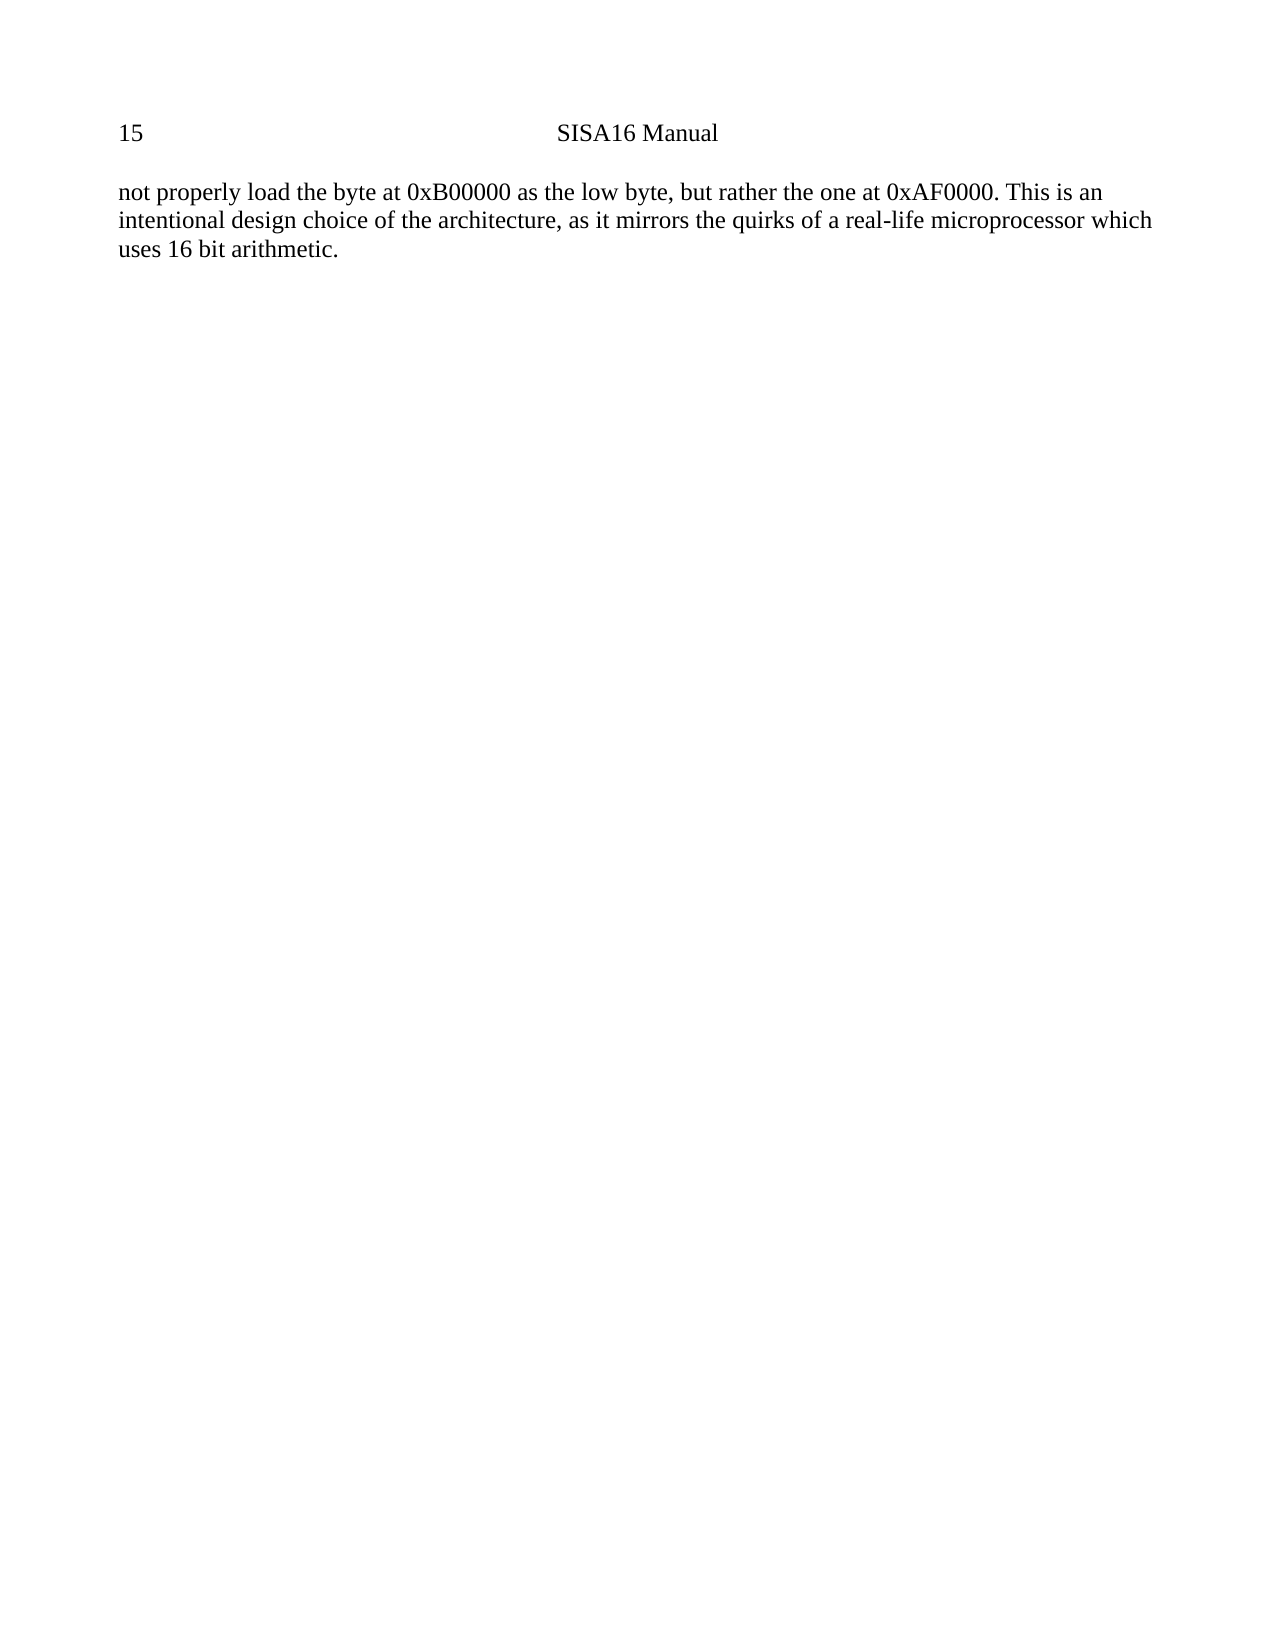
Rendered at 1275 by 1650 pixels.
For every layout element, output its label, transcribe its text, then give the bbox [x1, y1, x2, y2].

text not properly load the byte at 0xB00000 as the low byte, but rather the one at 0xAF0000. This is an intentional design choice of the architecture, as it mirrors the quirks of a real-life microprocessor which uses 16 bit arithmetic. [118, 177, 1157, 263]
